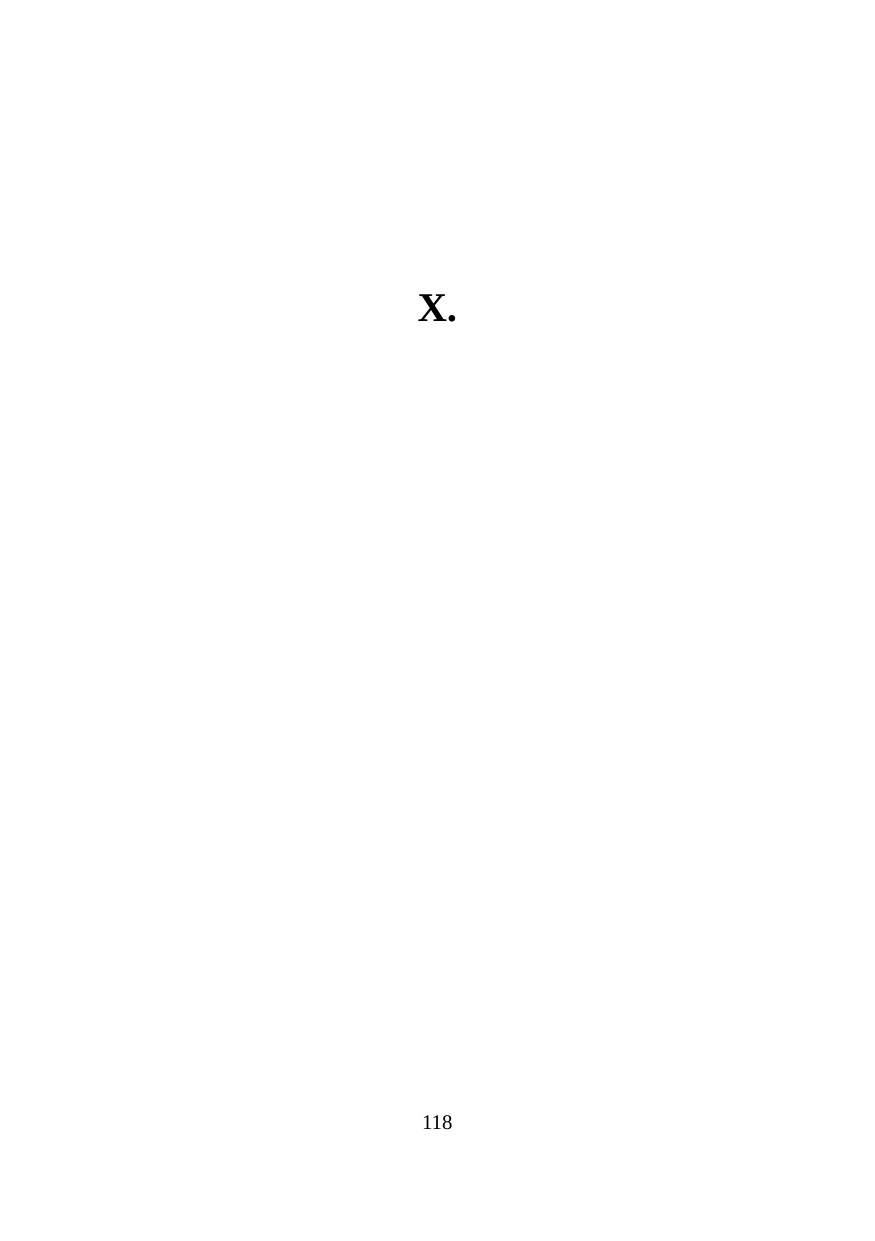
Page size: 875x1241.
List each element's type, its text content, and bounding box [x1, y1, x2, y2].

subtitle X. [106, 283, 768, 330]
